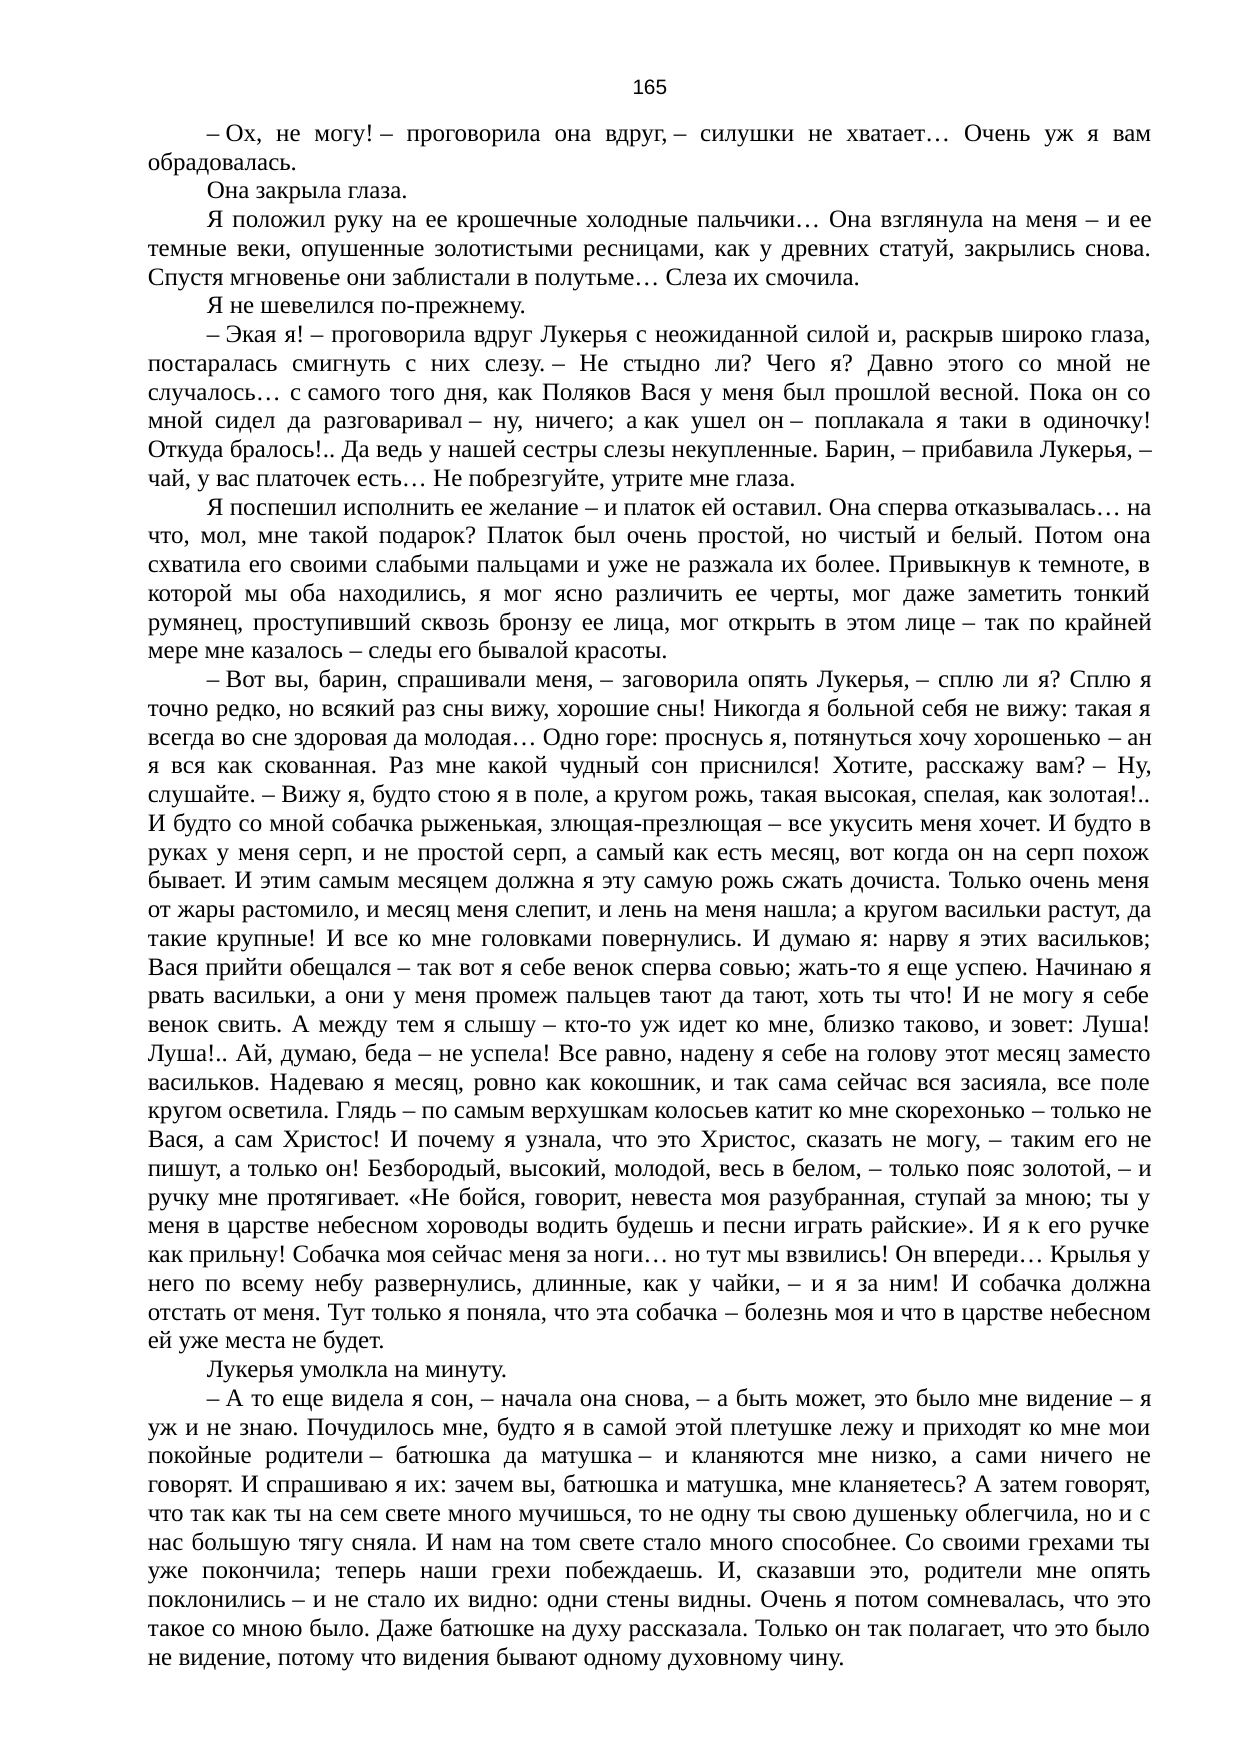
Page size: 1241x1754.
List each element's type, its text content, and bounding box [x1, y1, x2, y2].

text – Экая я! – проговорила вдруг Лукерья с неожиданной силой и, раскрыв широко глаза, постаралась смигнуть с них слезу. – Не стыдно ли? Чего я? Давно этого со мной не случалось… с самого того дня, как Поляков Вася у меня был прошлой весной. Пока он со мной сидел да разговаривал – ну, ничего; а как ушел он – поплакала я таки в одиночку! Откуда бралось!.. Да ведь у нашей сестры слезы некупленные. Барин, – прибавила Лукерья, – чай, у вас платочек есть… Не побрезгуйте, утрите мне глаза. [148, 319, 1152, 492]
text – Ох, не могу! – проговорила она вдруг, – силушки не хватает… Очень уж я вам обрадовалась. [148, 118, 1152, 176]
text Я поспешил исполнить ее желание – и платок ей оставил. Она сперва отказывалась… на что, мол, мне такой подарок? Платок был очень простой, но чистый и белый. Потом она схватила его своими слабыми пальцами и уже не разжала их более. Привыкнув к темноте, в которой мы оба находились, я мог ясно различить ее черты, мог даже заметить тонкий румянец, проступивший сквозь бронзу ее лица, мог открыть в этом лице – так по крайней мере мне казалось – следы его бывалой красоты. [148, 492, 1152, 664]
text – А то еще видела я сон, – начала она снова, – а быть может, это было мне видение – я уж и не знаю. Почудилось мне, будто я в самой этой плетушке лежу и приходят ко мне мои покойные родители – батюшка да матушка – и кланяются мне низко, а сами ничего не говорят. И спрашиваю я их: зачем вы, батюшка и матушка, мне кланяетесь? А затем говорят, что так как ты на сем свете много мучишься, то не одну ты свою душеньку облегчила, но и с нас большую тягу сняла. И нам на том свете стало много способнее. Со своими грехами ты уже покончила; теперь наши грехи побеждаешь. И, сказавши это, родители мне опять поклонились – и не стало их видно: одни стены видны. Очень я потом сомневалась, что это такое со мною было. Даже батюшке на духу рассказала. Только он так полагает, что это было не видение, потому что видения бывают одному духовному чину. [148, 1383, 1152, 1671]
text Она закрыла глаза. [148, 176, 1152, 204]
text – Вот вы, барин, спрашивали меня, – заговорила опять Лукерья, – сплю ли я? Сплю я точно редко, но всякий раз сны вижу, хорошие сны! Никогда я больной себя не вижу: такая я всегда во сне здоровая да молодая… Одно горе: проснусь я, потянуться хочу хорошенько – ан я вся как скованная. Раз мне какой чудный сон приснился! Хотите, расскажу вам? – Ну, слушайте. – Вижу я, будто стою я в поле, а кругом рожь, такая высокая, спелая, как золотая!.. И будто со мной собачка рыженькая, злющая‑презлющая – все укусить меня хочет. И будто в руках у меня серп, и не простой серп, а самый как есть месяц, вот когда он на серп похож бывает. И этим самым месяцем должна я эту самую рожь сжать дочиста. Только очень меня от жары растомило, и месяц меня слепит, и лень на меня нашла; а кругом васильки растут, да такие крупные! И все ко мне головками повернулись. И думаю я: нарву я этих васильков; Вася прийти обещался – так вот я себе венок сперва совью; жать‑то я еще успею. Начинаю я рвать васильки, а они у меня промеж пальцев тают да тают, хоть ты что! И не могу я себе венок свить. А между тем я слышу – кто‑то уж идет ко мне, близко таково, и зовет: Луша! Луша!.. Ай, думаю, беда – не успела! Все равно, надену я себе на голову этот месяц заместо васильков. Надеваю я месяц, ровно как кокошник, и так сама сейчас вся засияла, все поле кругом осветила. Глядь – по самым верхушкам колосьев катит ко мне скорехонько – только не Вася, а сам Христос! И почему я узнала, что это Христос, сказать не могу, – таким его не пишут, а только он! Безбородый, высокий, молодой, весь в белом, – только пояс золотой, – и ручку мне протягивает. «Не бойся, говорит, невеста моя разубранная, ступай за мною; ты у меня в царстве небесном хороводы водить будешь и песни играть райские». И я к его ручке как прильну! Собачка моя сейчас меня за ноги… но тут мы взвились! Он впереди… Крылья у него по всему небу развернулись, длинные, как у чайки, – и я за ним! И собачка должна отстать от меня. Тут только я поняла, что эта собачка – болезнь моя и что в царстве небесном ей уже места не будет. [148, 664, 1152, 1354]
text Я не шевелился по‑прежнему. [148, 291, 1152, 319]
text Я положил руку на ее крошечные холодные пальчики… Она взглянула на меня – и ее темные веки, опушенные золотистыми ресницами, как у древних статуй, закрылись снова. Спустя мгновенье они заблистали в полутьме… Слеза их смочила. [148, 204, 1152, 291]
text Лукерья умолкла на минуту. [148, 1354, 1152, 1383]
